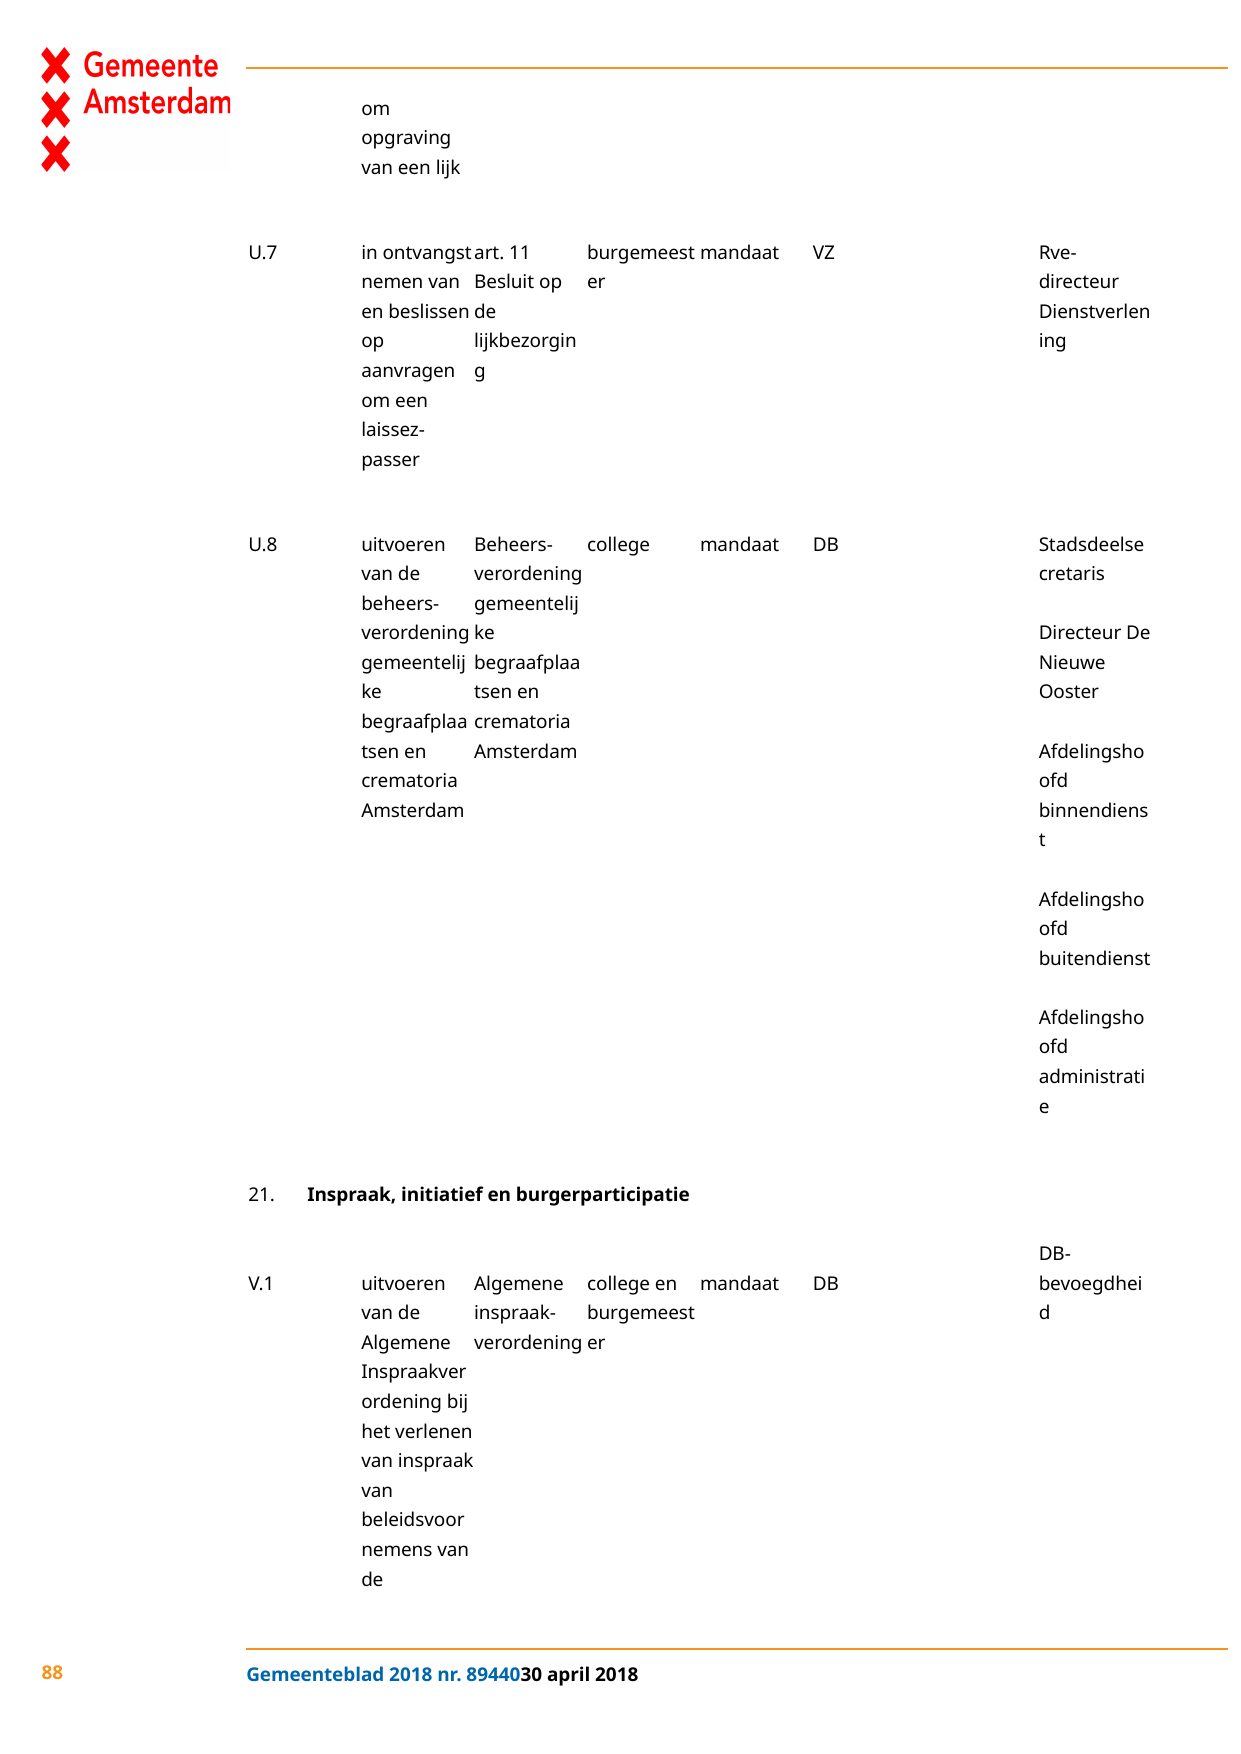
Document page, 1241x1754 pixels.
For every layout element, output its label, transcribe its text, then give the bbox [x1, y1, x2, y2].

table_cell in ontvangst nemen van en beslissen op aanvragen om een laissez-passer [361, 209, 474, 501]
table_cell [813, 95, 926, 209]
picture [41, 47, 231, 172]
table_cell burgemeester [587, 209, 700, 501]
table_header Algemene inspraak-verordening [474, 1240, 587, 1591]
table_cell U.8 [248, 501, 361, 1148]
table_cell DB [813, 501, 926, 1148]
table_cell [926, 209, 1038, 501]
list Inspraak, initiatief en burgerparticipatie [248, 1181, 1152, 1207]
table_cell [926, 501, 1038, 1148]
table_cell VZ [813, 209, 926, 501]
table_header college en burgemeester [587, 1240, 700, 1591]
table_cell college [587, 501, 700, 1148]
table_header [926, 1240, 1038, 1591]
table_header V.1 [248, 1240, 361, 1591]
table_cell mandaat [700, 209, 813, 501]
table_cell [587, 95, 700, 209]
table_cell Rve-directeur Dienstverlening [1039, 209, 1152, 501]
table_header DB-bevoegdheid [1039, 1240, 1152, 1591]
table_cell art. 11 Besluit op de lijkbezorging [474, 209, 587, 501]
table_cell [926, 95, 1038, 209]
table_cell [248, 95, 361, 209]
table_cell uitvoeren van de beheers-verordening gemeentelijke begraafplaatsen en crematoria Amsterdam [361, 501, 474, 1148]
table_header DB [813, 1240, 926, 1591]
table_cell Stadsdeelsecretaris Directeur De Nieuwe Ooster Afdelingshoofd binnendienst Afdelingshoofd buitendienst Afdelingshoofd administratie [1039, 501, 1152, 1148]
table_cell U.7 [248, 209, 361, 501]
table_cell [474, 95, 587, 209]
table_header mandaat [700, 1240, 813, 1591]
table_cell mandaat [700, 501, 813, 1148]
table_cell Beheers-verordening gemeentelijke begraafplaatsen en crematoria Amsterdam [474, 501, 587, 1148]
table_cell [1039, 95, 1152, 209]
table_cell om opgraving van een lijk [361, 95, 474, 209]
table_cell [700, 95, 813, 209]
table_header uitvoeren van de Algemene Inspraakverordening bij het verlenen van inspraak van beleidsvoornemens van de [361, 1240, 474, 1591]
